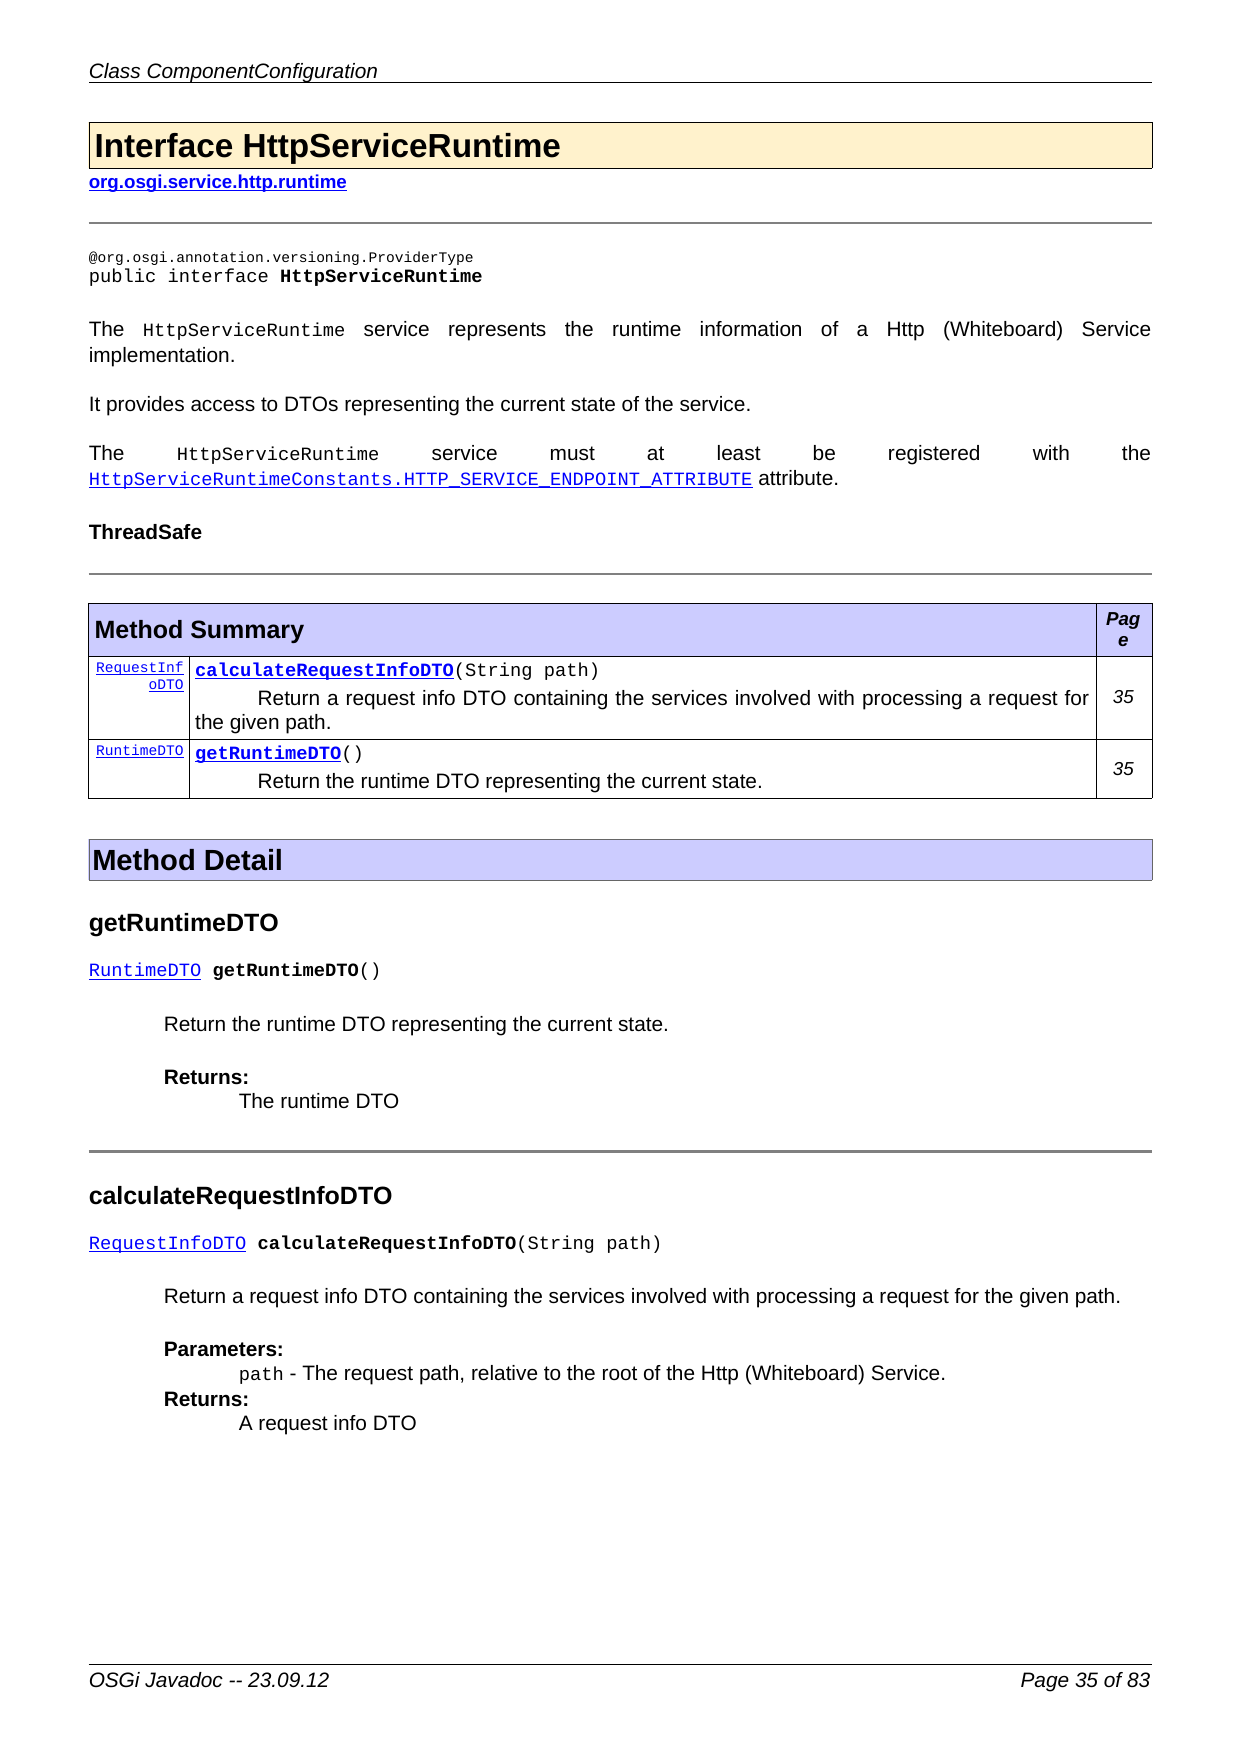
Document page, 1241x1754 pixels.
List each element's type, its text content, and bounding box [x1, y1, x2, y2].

text Returns: [163, 1065, 1152, 1089]
subtitle Interface HttpServiceRuntime [90, 123, 1152, 168]
text A request info DTO [238, 1410, 1152, 1434]
table_cell [1097, 740, 1152, 798]
text The runtime DTO [238, 1089, 1152, 1113]
table_cell RuntimeDTO [89, 740, 189, 798]
table_cell calculateRequestInfoDTO(String path) Return a request info DTO containing the services involved with processing a request for the given path. [190, 657, 1096, 739]
table_header Page [1097, 604, 1152, 656]
text RuntimeDTO getRuntimeDTO() [88, 961, 1152, 982]
table_cell RequestInfoDTO [89, 657, 189, 739]
text Return the runtime DTO representing the current state. [163, 1012, 1152, 1036]
text Parameters: [163, 1337, 1152, 1361]
subtitle Method Detail [90, 840, 1152, 880]
table_cell getRuntimeDTO() Return the runtime DTO representing the current state. [190, 740, 1096, 798]
text Return a request info DTO containing the services involved with processing a request for the given path. [163, 1284, 1152, 1308]
text org.osgi.service.http.runtime [88, 171, 1152, 193]
table_cell [1097, 657, 1152, 739]
subtitle calculateRequestInfoDTO [88, 1181, 1152, 1209]
subtitle getRuntimeDTO [88, 908, 1152, 937]
text ThreadSafe [88, 520, 1152, 544]
text The HttpServiceRuntime service must at least be registered with the HttpServiceRuntimeConstants.HTTP_SERVICE_ENDPOINT_ATTRIBUTE attribute. [88, 440, 1152, 491]
text path - The request path, relative to the root of the Http (Whiteboard) Service. [238, 1361, 1152, 1386]
text RequestInfoDTO calculateRequestInfoDTO(String path) [88, 1234, 1152, 1255]
text Returns: [163, 1386, 1152, 1410]
text The HttpServiceRuntime service represents the runtime information of a Http (Whiteboard) Service implementation. [88, 317, 1152, 366]
text @org.osgi.annotation.versioning.ProviderType public interface HttpServiceRuntime [88, 250, 1152, 288]
text It provides access to DTOs representing the current state of the service. [88, 391, 1152, 415]
table_header Method Summary [89, 604, 1096, 656]
